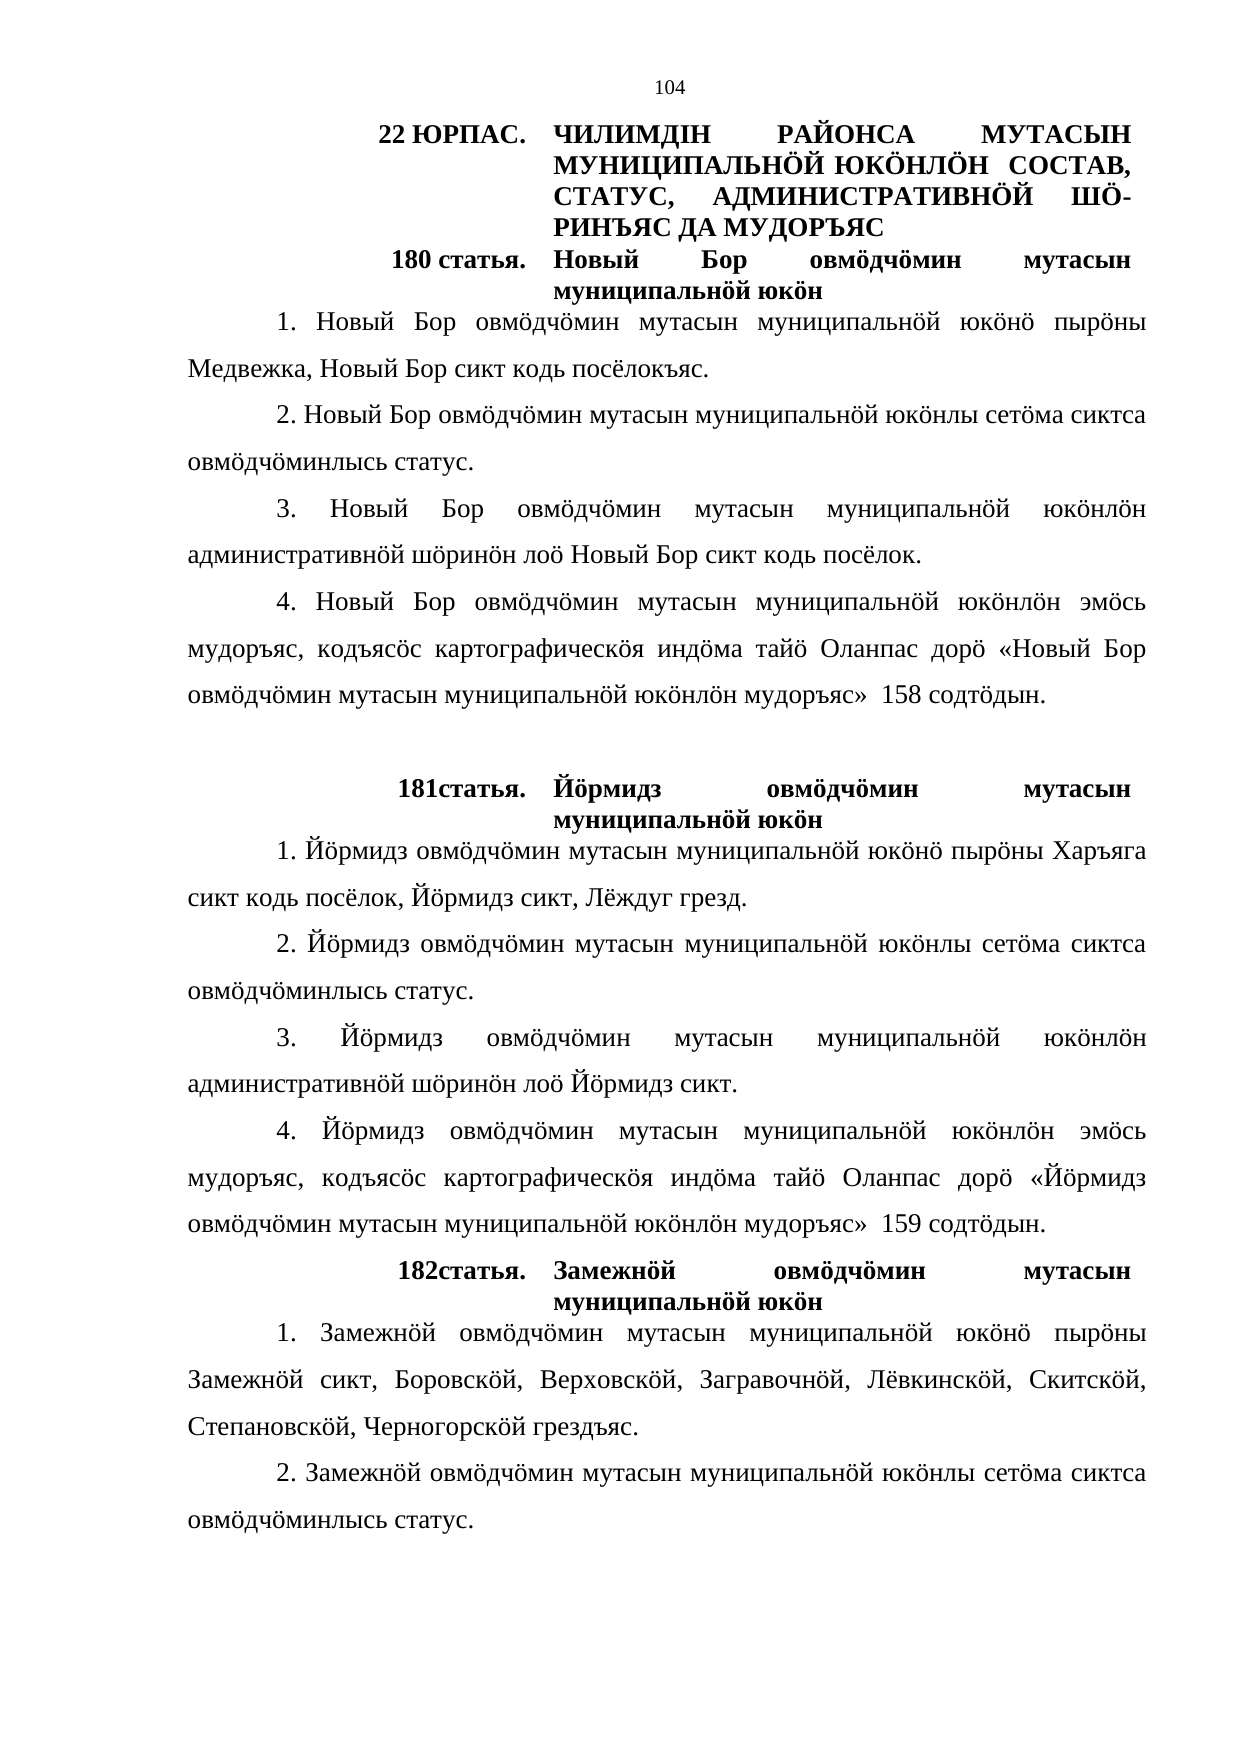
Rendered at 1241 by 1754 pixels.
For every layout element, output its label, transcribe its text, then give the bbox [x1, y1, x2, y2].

text 1. Йöрмидз овмöдчöмин мутасын муниципальнöй юкöнö пырöны Харъяга сикт кодь посёлок, Йöрмидз сикт, Лёждуг грезд. [187, 834, 1147, 912]
table_header 182статья. [202, 1254, 542, 1316]
text 2. Новый Бор овмöдчöмин мутасын муниципальнöй юкöнлы сетöма сиктса овмöдчöминлысь статус. [187, 398, 1147, 476]
table_cell 180 статья. [202, 243, 542, 305]
text 2. Йöрмидз овмöдчöмин мутасын муниципальнöй юкöнлы сетöма сиктса овмöдчöминлысь статус. [187, 927, 1147, 1005]
text 3. Йöрмидз овмöдчöмин мутасын муниципальнöй юкöнлöн административнöй шöринöн лоö Йöрмидз сикт. [187, 1021, 1147, 1098]
text 3. Новый Бор овмöдчöмин мутасын муниципальнöй юкöнлöн административнöй шöринöн лоö Новый Бор сикт кодь посёлок. [187, 492, 1147, 569]
table_cell Новый Бор овмöдчöмин мутасын муниципальнöй юкöн [542, 243, 1147, 305]
table_header Йöрмидз овмöдчöмин мутасын муниципальнöй юкöн [542, 772, 1147, 834]
text 4. Йöрмидз овмöдчöмин мутасын муниципальнöй юкöнлöн эмöсь мудоръяс, кодъясöс картографическöя индöма тайö Оланпас дорö «Йöрмидз овмöдчöмин мутасын муниципальнöй юкöнлöн мудоръяс» 159 содтöдын. [187, 1114, 1147, 1238]
text 1. Новый Бор овмöдчöмин мутасын муниципальнöй юкöнö пырöны Медвежка, Новый Бор сикт кодь посёлокъяс. [187, 305, 1147, 383]
text 2. Замежнöй овмöдчöмин мутасын муниципальнöй юкöнлы сетöма сиктса овмöдчöминлысь статус. [187, 1456, 1147, 1534]
text 4. Новый Бор овмöдчöмин мутасын муниципальнöй юкöнлöн эмöсь мудоръяс, кодъясöс картографическöя индöма тайö Оланпас дорö «Новый Бор овмöдчöмин мутасын муниципальнöй юкöнлöн мудоръяс» 158 содтöдын. [187, 585, 1147, 709]
table_header ЧИЛИМДIН РАЙОНСА МУТАСЫН МУНИЦИПАЛЬНÖЙ ЮКÖНЛÖН СОСТАВ, СТАТУС, АДМИНИСТРАТИВНÖЙ ШÖ­РИНЪ­­ЯС ДА МУДОРЪЯС [542, 118, 1147, 243]
table_header 22 ЮРПАС. [202, 118, 542, 243]
table_header 181статья. [202, 772, 542, 834]
text 1. Замежнöй овмöдчöмин мутасын муниципальнöй юкöнö пырöны Замежнöй сикт, Боровскöй, Верховскöй, Загравочнöй, Лёвкинскöй, Скитскöй, Степановскöй, Черногорскöй грездъяс. [187, 1316, 1147, 1441]
table_header Замежнöй овмöдчöмин мутасын муниципальнöй юкöн [542, 1254, 1147, 1316]
